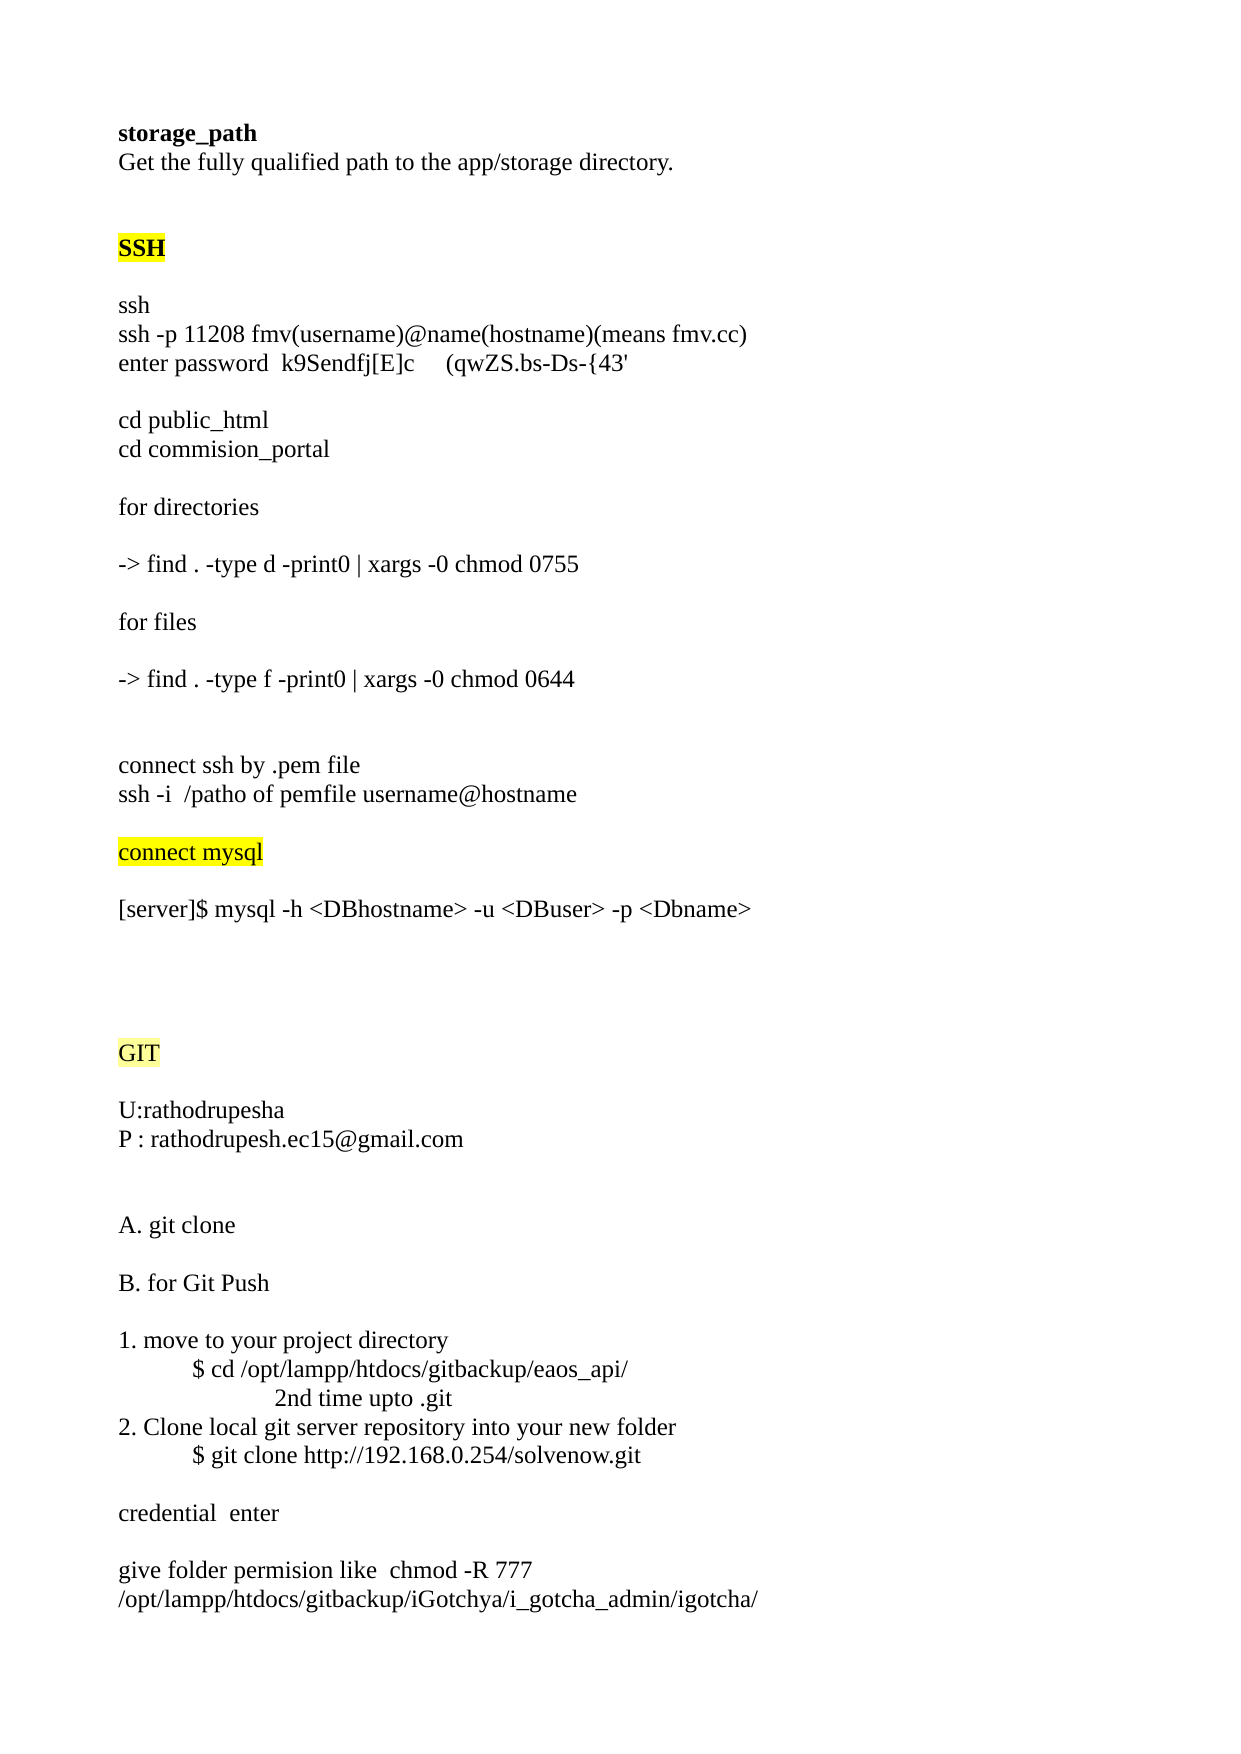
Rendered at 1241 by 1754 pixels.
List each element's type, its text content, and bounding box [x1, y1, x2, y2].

text A. git clone [118, 1211, 1122, 1239]
text storage_path [118, 118, 1122, 147]
text 2. Clone local git server repository into your new folder [118, 1412, 1122, 1441]
text cd commision_portal [118, 434, 1122, 463]
text P : rathodrupesh.ec15@gmail.com [118, 1124, 1122, 1153]
text credential enter [118, 1498, 1122, 1527]
text ssh -p 11208 fmv(username)@name(hostname)(means fmv.cc) [118, 319, 1122, 348]
text connect mysql [118, 837, 1122, 866]
text give folder permision like chmod -R 777 /opt/lampp/htdocs/gitbackup/iGotchya/i_gotcha_admin/igotcha/ [118, 1556, 1122, 1613]
text Get the fully qualified path to the app/storage directory. [118, 147, 1122, 176]
text U:rathodrupesha [118, 1096, 1122, 1124]
text $ cd /opt/lampp/htdocs/gitbackup/eaos_api/ [118, 1354, 1122, 1383]
text B. for Git Push [118, 1268, 1122, 1297]
text SSH [118, 233, 1122, 262]
text 2nd time upto .git [118, 1383, 1122, 1412]
text -> find . -type d -print0 | xargs -0 chmod 0755 [118, 549, 1122, 578]
text -> find . -type f -print0 | xargs -0 chmod 0644 [118, 664, 1122, 693]
text connect ssh by .pem file [118, 751, 1122, 779]
text cd public_html [118, 406, 1122, 434]
text for directories [118, 492, 1122, 521]
text enter password k9Sendfj[E]c (qwZS.bs-Ds-{43' [118, 348, 1122, 377]
text GIT [118, 1038, 1122, 1067]
text ssh [118, 291, 1122, 319]
text ssh -i /patho of pemfile username@hostname [118, 779, 1122, 808]
text $ git clone http://192.168.0.254/solvenow.git [118, 1441, 1122, 1469]
text for files [118, 607, 1122, 636]
text 1. move to your project directory [118, 1326, 1122, 1354]
text [server]$ mysql -h <DBhostname> -u <DBuser> -p <Dbname> [118, 894, 1122, 923]
